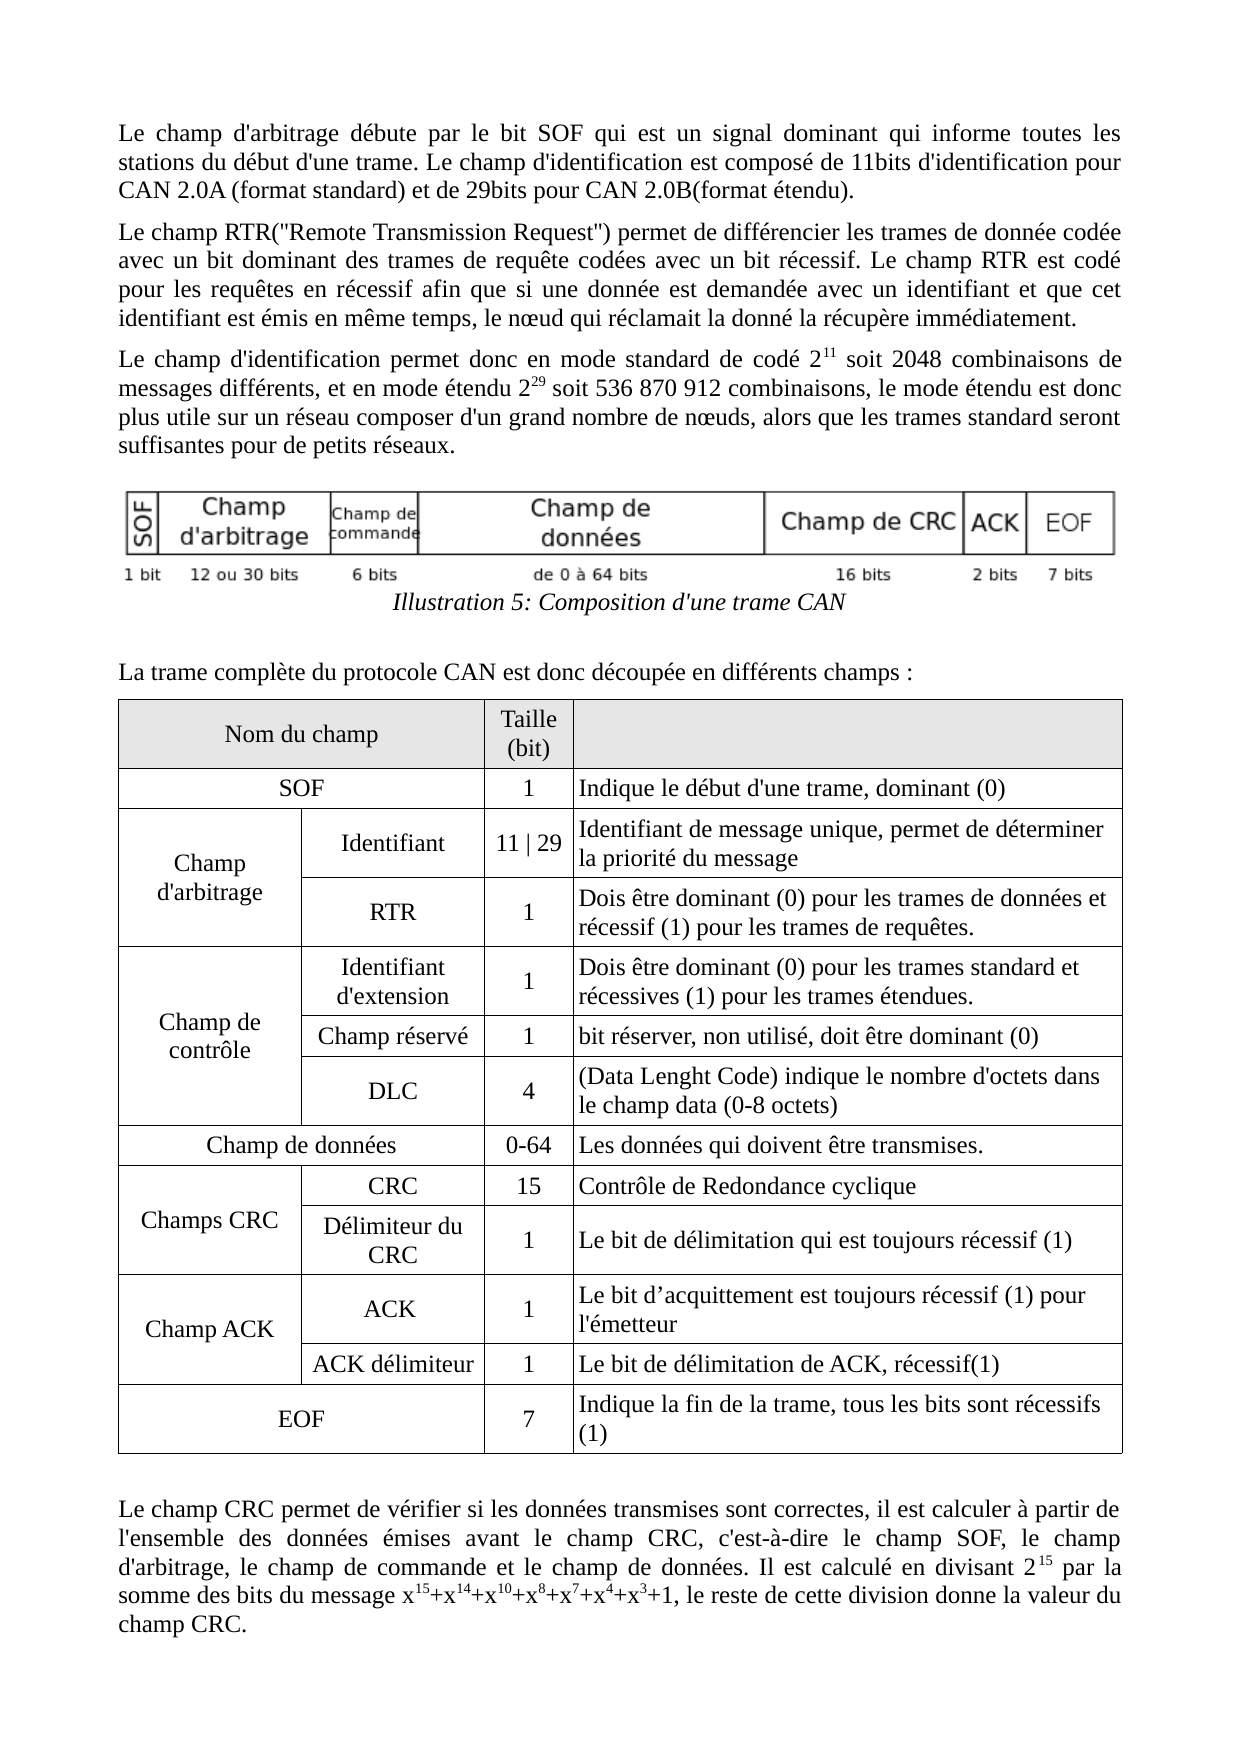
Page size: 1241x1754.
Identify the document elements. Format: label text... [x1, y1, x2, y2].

table_cell 1 [485, 1275, 573, 1343]
text Le champ CRC permet de vérifier si les données transmises sont correctes, il est calculer à partir de l'ensemble des données émises avant le champ CRC, c'est-à-dire le champ SOF, le champ d'arbitrage, le champ de commande et le champ de données. Il est calculé en divisant 215 par la somme des bits du message x15+x14+x10+x8+x7+x4+x3+1, le reste de cette division donne la valeur du champ CRC. [118, 1494, 1122, 1638]
table_cell Identifiant de message unique, permet de déterminer la priorité du message [574, 809, 1122, 877]
table_cell Contrôle de Redondance cyclique [574, 1166, 1122, 1205]
table_cell Indique la fin de la trame, tous les bits sont récessifs (1) [574, 1385, 1122, 1453]
text La trame complète du protocole CAN est donc découpée en différents champs : [118, 657, 1122, 686]
text Le champ RTR(''Remote Transmission Request'') permet de différencier les trames de donnée codée avec un bit dominant des trames de requête codées avec un bit récessif. Le champ RTR est codé pour les requêtes en récessif afin que si une donnée est demandée avec un identifiant et que cet identifiant est émis en même temps, le nœud qui réclamait la donné la récupère immédiatement. [118, 217, 1122, 332]
table_cell Délimiteur du CRC [302, 1206, 484, 1274]
table_cell 11 | 29 [485, 809, 573, 877]
table_cell Dois être dominant (0) pour les trames standard et récessives (1) pour les trames étendues. [574, 947, 1122, 1015]
table_cell 1 [485, 947, 573, 1015]
table_cell 1 [485, 1344, 573, 1384]
picture [118, 484, 1123, 588]
text Le champ d'identification permet donc en mode standard de codé 211 soit 2048 combinaisons de messages différents, et en mode étendu 229 soit 536 870 912 combinaisons, le mode étendu est donc plus utile sur un réseau composer d'un grand nombre de nœuds, alors que les trames standard seront suffisantes pour de petits réseaux. [118, 344, 1122, 459]
table_cell EOF [119, 1385, 484, 1453]
table_cell SOF [119, 769, 484, 808]
table_cell Identifiant d'extension [302, 947, 484, 1015]
table_cell RTR [302, 878, 484, 946]
table_cell 4 [485, 1057, 573, 1124]
table_cell Champ de données [119, 1126, 484, 1165]
table_cell 1 [485, 1016, 573, 1056]
table_cell 0-64 [485, 1126, 573, 1165]
table_cell 15 [485, 1166, 573, 1205]
table_cell 1 [485, 878, 573, 946]
table_cell Le bit de délimitation qui est toujours récessif (1) [574, 1206, 1122, 1274]
text Illustration 5: Composition d'une trame CAN [118, 588, 1122, 616]
table_cell 1 [485, 769, 573, 808]
table_cell ACK délimiteur [302, 1344, 484, 1384]
table_cell Champs CRC [119, 1166, 301, 1274]
table_cell 1 [485, 1206, 573, 1274]
table_header [574, 700, 1122, 768]
table_cell Indique le début d'une trame, dominant (0) [574, 769, 1122, 808]
table_cell CRC [302, 1166, 484, 1205]
table_cell ACK [302, 1275, 484, 1343]
table_cell Le bit de délimitation de ACK, récessif(1) [574, 1344, 1122, 1384]
table_cell Identifiant [302, 809, 484, 877]
table_cell Le bit d’acquittement est toujours récessif (1) pour l'émetteur [574, 1275, 1122, 1343]
table_cell (Data Lenght Code) indique le nombre d'octets dans le champ data (0-8 octets) [574, 1057, 1122, 1124]
table_cell 7 [485, 1385, 573, 1453]
table_header Taille (bit) [485, 700, 573, 768]
table_cell Champ ACK [119, 1275, 301, 1384]
table_cell Champ de contrôle [119, 947, 301, 1124]
table_cell Champ réservé [302, 1016, 484, 1056]
text Le champ d'arbitrage débute par le bit SOF qui est un signal dominant qui informe toutes les stations du début d'une trame. Le champ d'identification est composé de 11bits d'identification pour CAN 2.0A (format standard) et de 29bits pour CAN 2.0B(format étendu). [118, 118, 1122, 204]
table_cell Les données qui doivent être transmises. [574, 1126, 1122, 1165]
table_cell Dois être dominant (0) pour les trames de données et récessif (1) pour les trames de requêtes. [574, 878, 1122, 946]
table_cell Champ d'arbitrage [119, 809, 301, 946]
table_header Nom du champ [119, 700, 484, 768]
table_cell DLC [302, 1057, 484, 1124]
table_cell bit réserver, non utilisé, doit être dominant (0) [574, 1016, 1122, 1056]
